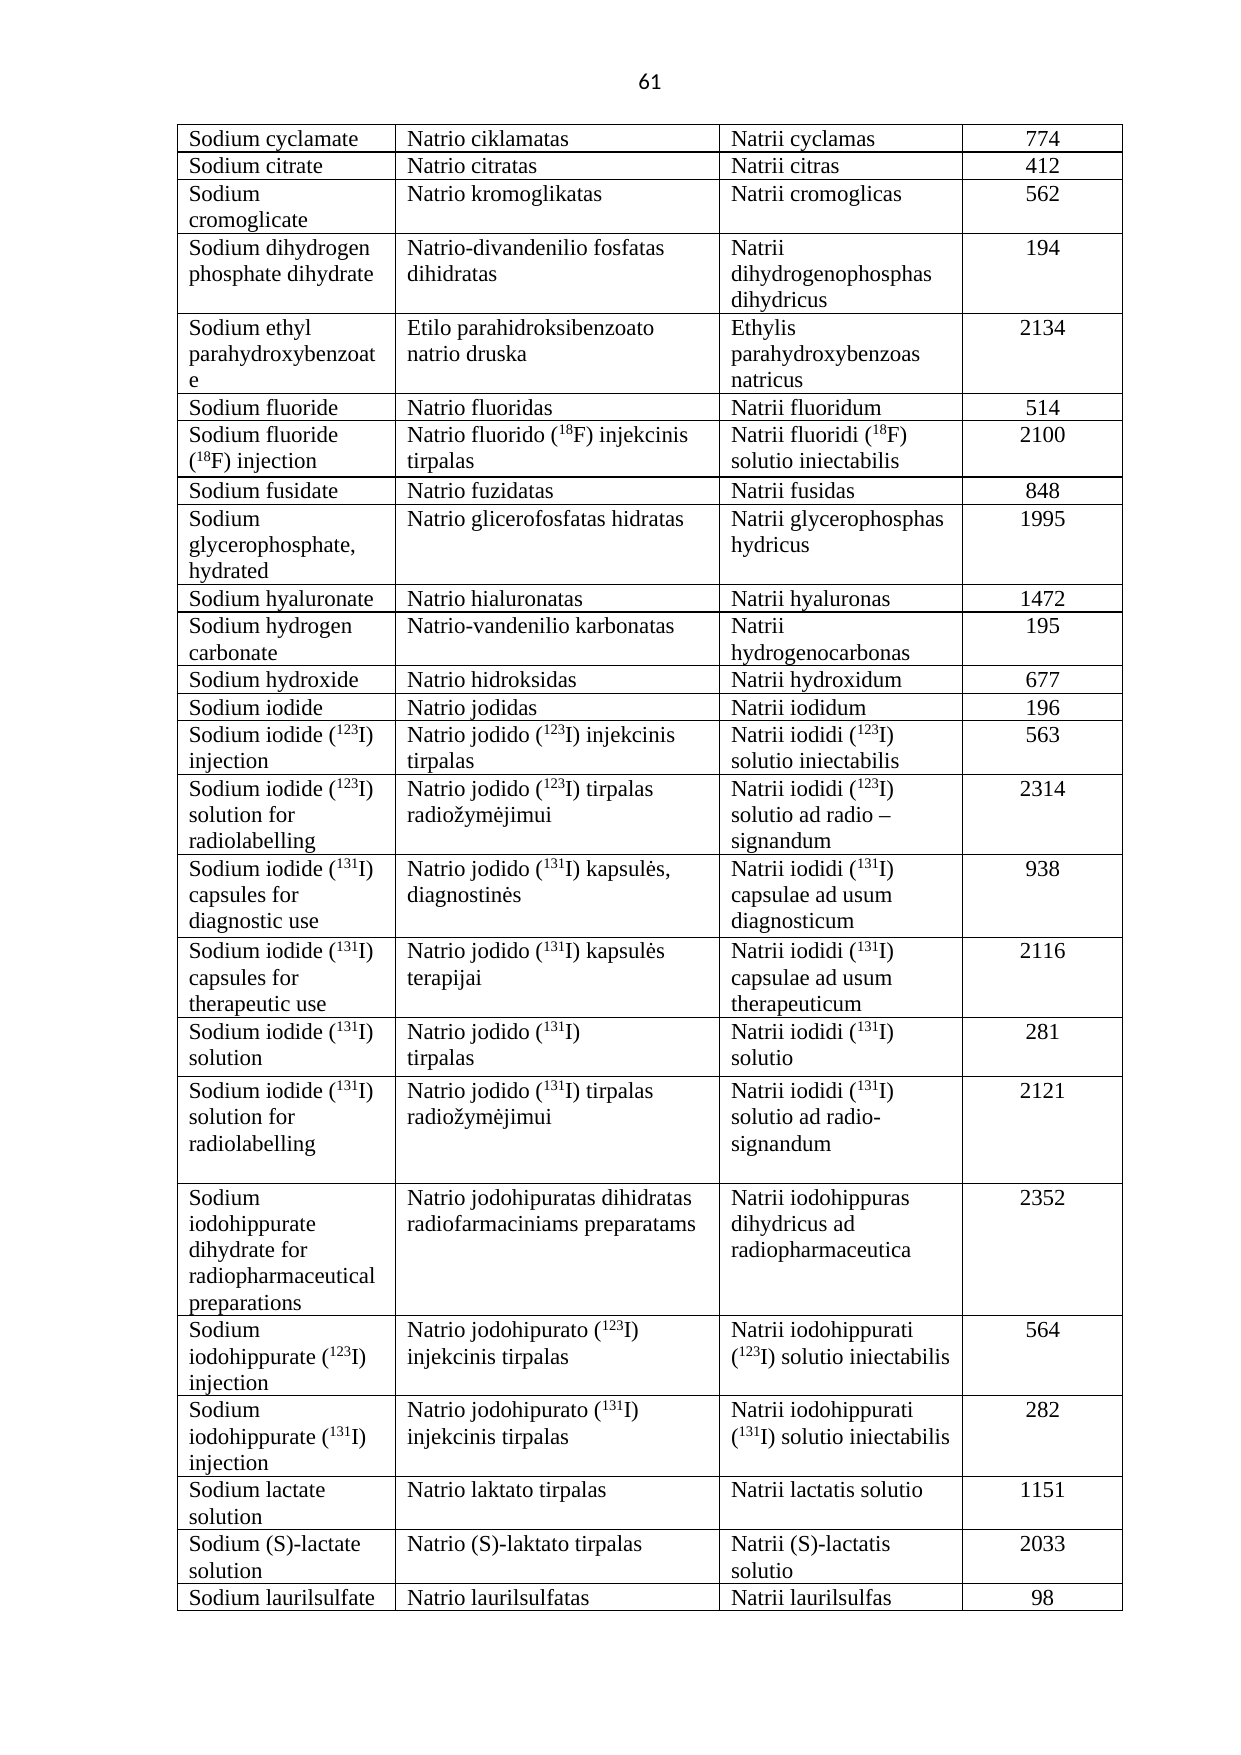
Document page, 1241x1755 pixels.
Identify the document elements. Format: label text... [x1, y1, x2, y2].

table_cell Natrii glycerophosphas hydricus [720, 505, 962, 584]
table_cell Natrii citras [720, 153, 962, 179]
table_cell Natrio fuzidatas [396, 478, 719, 504]
table_cell Natrii iodidi (123I) solutio ad radio – signandum [720, 775, 962, 854]
table_cell Natrii fluoridi (18F) solutio iniectabilis [720, 421, 962, 476]
table_cell Natrio fluoridas [396, 394, 719, 420]
table_cell Natrii hydroxidum [720, 666, 962, 692]
table_cell Etilo parahidroksibenzoato natrio druska [396, 314, 719, 393]
table_cell Sodium cyclamate [178, 125, 395, 151]
table_cell 2314 [963, 775, 1122, 854]
table_cell Natrii iodohippurati (123I) solutio iniectabilis [720, 1316, 962, 1395]
table_cell 1995 [963, 505, 1122, 584]
table_cell Natrio jodidas [396, 694, 719, 720]
table_cell Sodium iodide (131I) solution for radiolabelling [178, 1077, 395, 1182]
table_cell 848 [963, 478, 1122, 504]
table_cell 196 [963, 694, 1122, 720]
table_cell Ethylis parahydroxybenzoas natricus [720, 314, 962, 393]
table_cell Natrio jodohipuratas dihidratas radiofarmaciniams preparatams [396, 1184, 719, 1315]
table_cell Sodium fluoride (18F) injection [178, 421, 395, 476]
table_cell Natrio kromoglikatas [396, 180, 719, 233]
table_cell Sodium dihydrogen phosphate dihydrate [178, 234, 395, 313]
table_cell Natrii cromoglicas [720, 180, 962, 233]
table_cell Sodium glycerophosphate, hydrated [178, 505, 395, 584]
table_cell Natrii iodidi (131I) capsulae ad usum therapeuticum [720, 938, 962, 1017]
table_cell Natrii lactatis solutio [720, 1477, 962, 1529]
table_cell Sodium iodide (131I) solution [178, 1018, 395, 1076]
table_cell Natrio fluorido (18F) injekcinis tirpalas [396, 421, 719, 476]
table_cell Natrii dihydrogenophosphas dihydricus [720, 234, 962, 313]
table_cell 2116 [963, 938, 1122, 1017]
table_cell Sodium cromoglicate [178, 180, 395, 233]
table_cell Sodium fusidate [178, 478, 395, 504]
table_cell Natrii (S)-lactatis solutio [720, 1530, 962, 1583]
table_cell Sodium iodohippurate dihydrate for radiopharmaceutical preparations [178, 1184, 395, 1315]
table_cell Natrii iodidi (131I) solutio [720, 1018, 962, 1076]
table_cell Sodium hydroxide [178, 666, 395, 692]
table_cell Natrii cyclamas [720, 125, 962, 151]
table_cell Natrii iodohippurati (131I) solutio iniectabilis [720, 1396, 962, 1476]
table_cell 195 [963, 613, 1122, 665]
table_cell Sodium hydrogen carbonate [178, 613, 395, 665]
table_cell Sodium (S)-lactate solution [178, 1530, 395, 1583]
table_cell Natrio jodohipurato (131I) injekcinis tirpalas [396, 1396, 719, 1476]
table_cell Natrii iodidi (131I) capsulae ad usum diagnosticum [720, 855, 962, 937]
table_cell 774 [963, 125, 1122, 151]
table_cell 2352 [963, 1184, 1122, 1315]
table_cell Natrio-vandenilio karbonatas [396, 613, 719, 665]
table_cell Natrii laurilsulfas [720, 1584, 962, 1610]
table_cell Sodium iodide (123I) injection [178, 721, 395, 774]
table_cell 514 [963, 394, 1122, 420]
table_cell Sodium iodide (131I) capsules for diagnostic use [178, 855, 395, 937]
table_cell Natrio jodido (131I) tirpalas [396, 1018, 719, 1076]
table_cell 2033 [963, 1530, 1122, 1583]
table_cell 194 [963, 234, 1122, 313]
table_cell 1151 [963, 1477, 1122, 1529]
table_cell Natrio jodohipurato (123I) injekcinis tirpalas [396, 1316, 719, 1395]
table_cell 2121 [963, 1077, 1122, 1182]
table_cell Sodium citrate [178, 153, 395, 179]
table_cell Sodium iodide [178, 694, 395, 720]
table_cell Sodium iodohippurate (131I) injection [178, 1396, 395, 1476]
table_cell Sodium hyaluronate [178, 585, 395, 611]
table_cell Natrii fluoridum [720, 394, 962, 420]
table_cell Natrio (S)-laktato tirpalas [396, 1530, 719, 1583]
table_cell 98 [963, 1584, 1122, 1610]
table_cell 564 [963, 1316, 1122, 1395]
table_cell Natrii iodidum [720, 694, 962, 720]
table_cell Natrii iodidi (123I) solutio iniectabilis [720, 721, 962, 774]
table_cell Sodium iodide (131I) capsules for therapeutic use [178, 938, 395, 1017]
table_cell Natrio glicerofosfatas hidratas [396, 505, 719, 584]
table_cell Natrio hialuronatas [396, 585, 719, 611]
table_cell Sodium laurilsulfate [178, 1584, 395, 1610]
table_cell 281 [963, 1018, 1122, 1076]
table_cell Natrio hidroksidas [396, 666, 719, 692]
table_cell 677 [963, 666, 1122, 692]
table_cell Natrio-divandenilio fosfatas dihidratas [396, 234, 719, 313]
table_cell Natrio laktato tirpalas [396, 1477, 719, 1529]
table_cell Natrii hyaluronas [720, 585, 962, 611]
table_cell Natrio jodido (131I) tirpalas radiožymėjimui [396, 1077, 719, 1182]
table_cell Natrio jodido (131I) kapsulės terapijai [396, 938, 719, 1017]
table_cell 563 [963, 721, 1122, 774]
table_cell 2134 [963, 314, 1122, 393]
table_cell Sodium fluoride [178, 394, 395, 420]
table_cell Natrio jodido (131I) kapsulės, diagnostinės [396, 855, 719, 937]
table_cell Natrio citratas [396, 153, 719, 179]
table_cell Sodium ethyl parahydroxybenzoate [178, 314, 395, 393]
table_cell 1472 [963, 585, 1122, 611]
table_cell Sodium iodide (123I) solution for radiolabelling [178, 775, 395, 854]
table_cell 412 [963, 153, 1122, 179]
table_cell Natrio jodido (123I) tirpalas radiožymėjimui [396, 775, 719, 854]
table_cell Natrii fusidas [720, 478, 962, 504]
table_cell 938 [963, 855, 1122, 937]
table_cell Sodium lactate solution [178, 1477, 395, 1529]
table_cell 562 [963, 180, 1122, 233]
table_cell Natrii iodidi (131I) solutio ad radio-signandum [720, 1077, 962, 1182]
table_cell Natrio ciklamatas [396, 125, 719, 151]
table_cell Sodium iodohippurate (123I) injection [178, 1316, 395, 1395]
table_cell 2100 [963, 421, 1122, 476]
table_cell Natrio laurilsulfatas [396, 1584, 719, 1610]
table_cell Natrii iodohippuras dihydricus ad radiopharmaceutica [720, 1184, 962, 1315]
table_cell Natrii hydrogenocarbonas [720, 613, 962, 665]
table_cell Natrio jodido (123I) injekcinis tirpalas [396, 721, 719, 774]
table_cell 282 [963, 1396, 1122, 1476]
